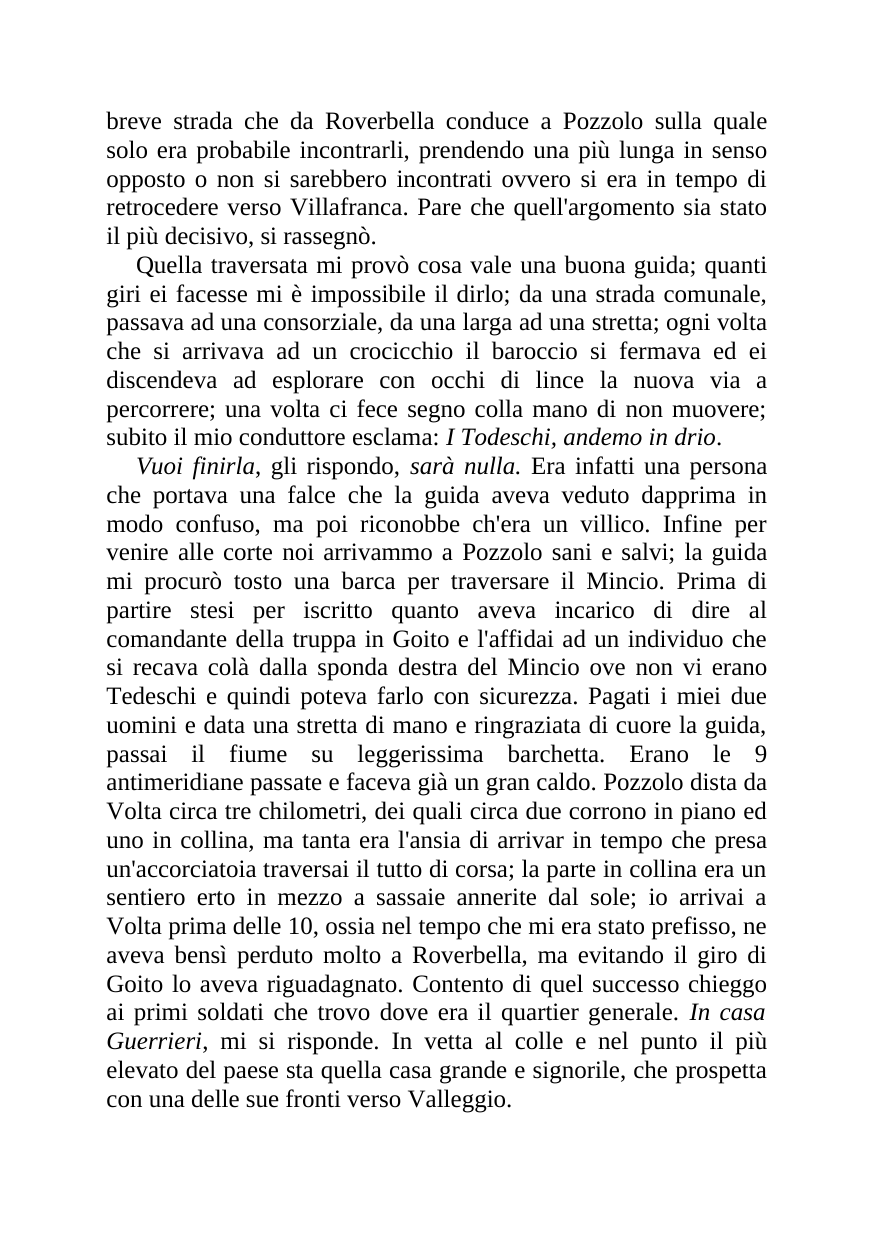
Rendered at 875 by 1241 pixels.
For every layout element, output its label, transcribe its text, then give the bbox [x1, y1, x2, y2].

text breve strada che da Roverbella conduce a Pozzolo sulla quale solo era probabile incontrarli, prendendo una più lunga in senso opposto o non si sarebbero incontrati ovvero si era in tempo di retrocedere verso Villafranca. Pare che quell'argomento sia stato il più decisivo, si rassegnò. [106, 106, 768, 250]
text Quella traversata mi provò cosa vale una buona guida; quanti giri ei facesse mi è impossibile il dirlo; da una strada comunale, passava ad una consorziale, da una larga ad una stretta; ogni volta che si arrivava ad un crocicchio il baroccio si fermava ed ei discendeva ad esplorare con occhi di lince la nuova via a percorrere; una volta ci fece segno colla mano di non muovere; subito il mio conduttore esclama: I Todeschi, andemo in drio. [106, 250, 768, 451]
text Vuoi finirla, gli rispondo, sarà nulla. Era infatti una persona che portava una falce che la guida aveva veduto dapprima in modo confuso, ma poi riconobbe ch'era un villico. Infine per venire alle corte noi arrivammo a Pozzolo sani e salvi; la guida mi procurò tosto una barca per traversare il Mincio. Prima di partire stesi per iscritto quanto aveva incarico di dire al comandante della truppa in Goito e l'affidai ad un individuo che si recava colà dalla sponda destra del Mincio ove non vi erano Tedeschi e quindi poteva farlo con sicurezza. Pagati i miei due uomini e data una stretta di mano e ringraziata di cuore la guida, passai il fiume su leggerissima barchetta. Erano le 9 antimeridiane passate e faceva già un gran caldo. Pozzolo dista da Volta circa tre chilometri, dei quali circa due corrono in piano ed uno in collina, ma tanta era l'ansia di arrivar in tempo che presa un'accorciatoia traversai il tutto di corsa; la parte in collina era un sentiero erto in mezzo a sassaie annerite dal sole; io arrivai a Volta prima delle 10, ossia nel tempo che mi era stato prefisso, ne aveva bensì perduto molto a Roverbella, ma evitando il giro di Goito lo aveva riguadagnato. Contento di quel successo chieggo ai primi soldati che trovo dove era il quartier generale. In casa Guerrieri, mi si risponde. In vetta al colle e nel punto il più elevato del paese sta quella casa grande e signorile, che prospetta con una delle sue fronti verso Valleggio. [106, 451, 768, 1112]
